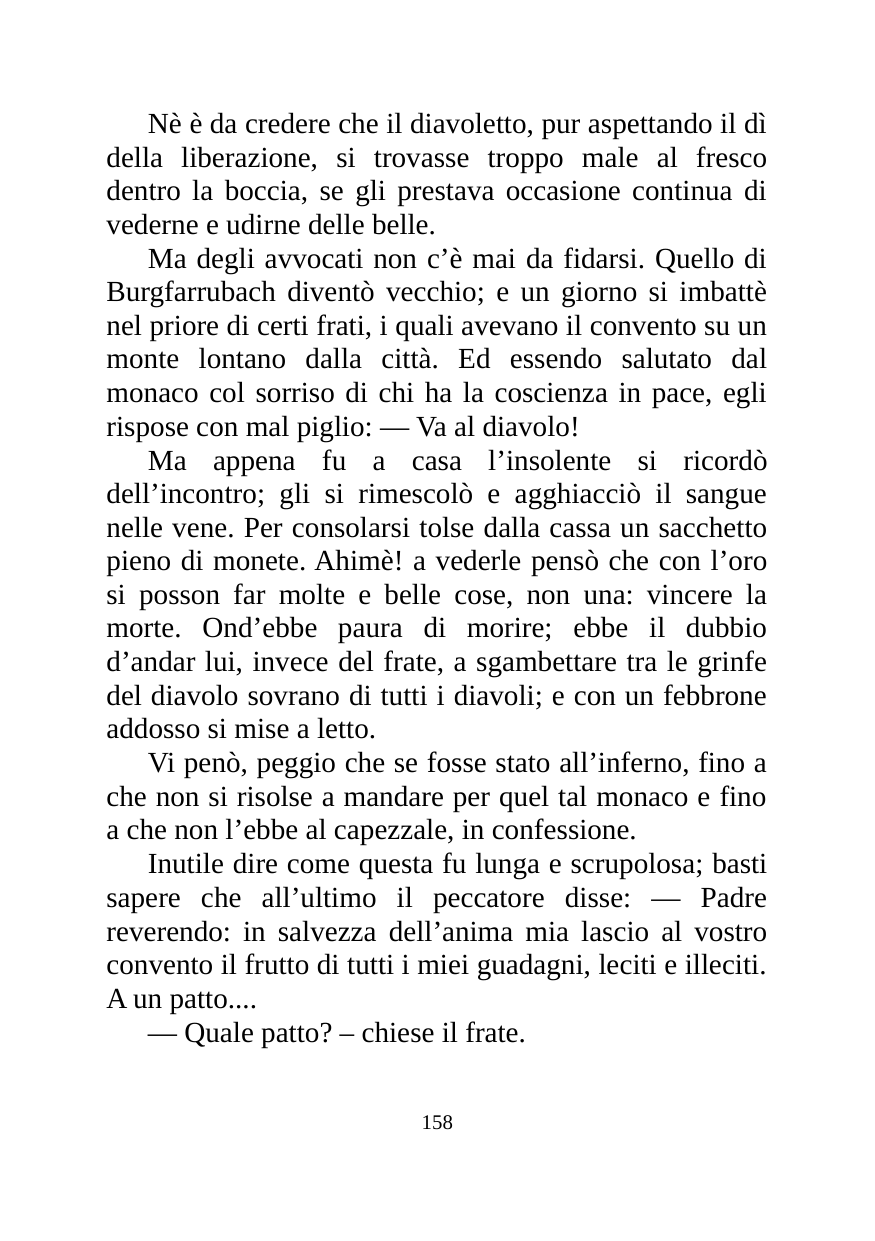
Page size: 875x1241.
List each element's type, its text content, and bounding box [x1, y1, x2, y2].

text Inutile dire come questa fu lunga e scrupolosa; basti sapere che all’ultimo il peccatore disse: — Padre reverendo: in salvezza dell’anima mia lascio al vostro convento il frutto di tutti i miei guadagni, leciti e illeciti. A un patto.... [106, 847, 768, 1014]
text — Quale patto? – chiese il frate. [106, 1015, 768, 1048]
text Ma degli avvocati non c’è mai da fidarsi. Quello di Burgfarrubach diventò vecchio; e un giorno si imbattè nel priore di certi frati, i quali avevano il convento su un monte lontano dalla città. Ed essendo salutato dal monaco col sorriso di chi ha la coscienza in pace, egli rispose con mal piglio: — Va al diavolo! [106, 241, 768, 442]
text Nè è da credere che il diavoletto, pur aspettando il dì della liberazione, si trovasse troppo male al fresco dentro la boccia, se gli prestava occasione continua di vederne e udirne delle belle. [106, 106, 768, 240]
text Vi penò, peggio che se fosse stato all’inferno, fino a che non si risolse a mandare per quel tal monaco e fino a che non l’ebbe al capezzale, in confessione. [106, 745, 768, 846]
text Ma appena fu a casa l’insolente si ricordò dell’incontro; gli si rimescolò e agghiacciò il sangue nelle vene. Per consolarsi tolse dalla cassa un sacchetto pieno di monete. Ahimè! a vederle pensò che con l’oro si posson far molte e belle cose, non una: vincere la morte. Ond’ebbe paura di morire; ebbe il dubbio d’andar lui, invece del frate, a sgambettare tra le grinfe del diavolo sovrano di tutti i diavoli; e con un febbrone addosso si mise a letto. [106, 443, 768, 745]
